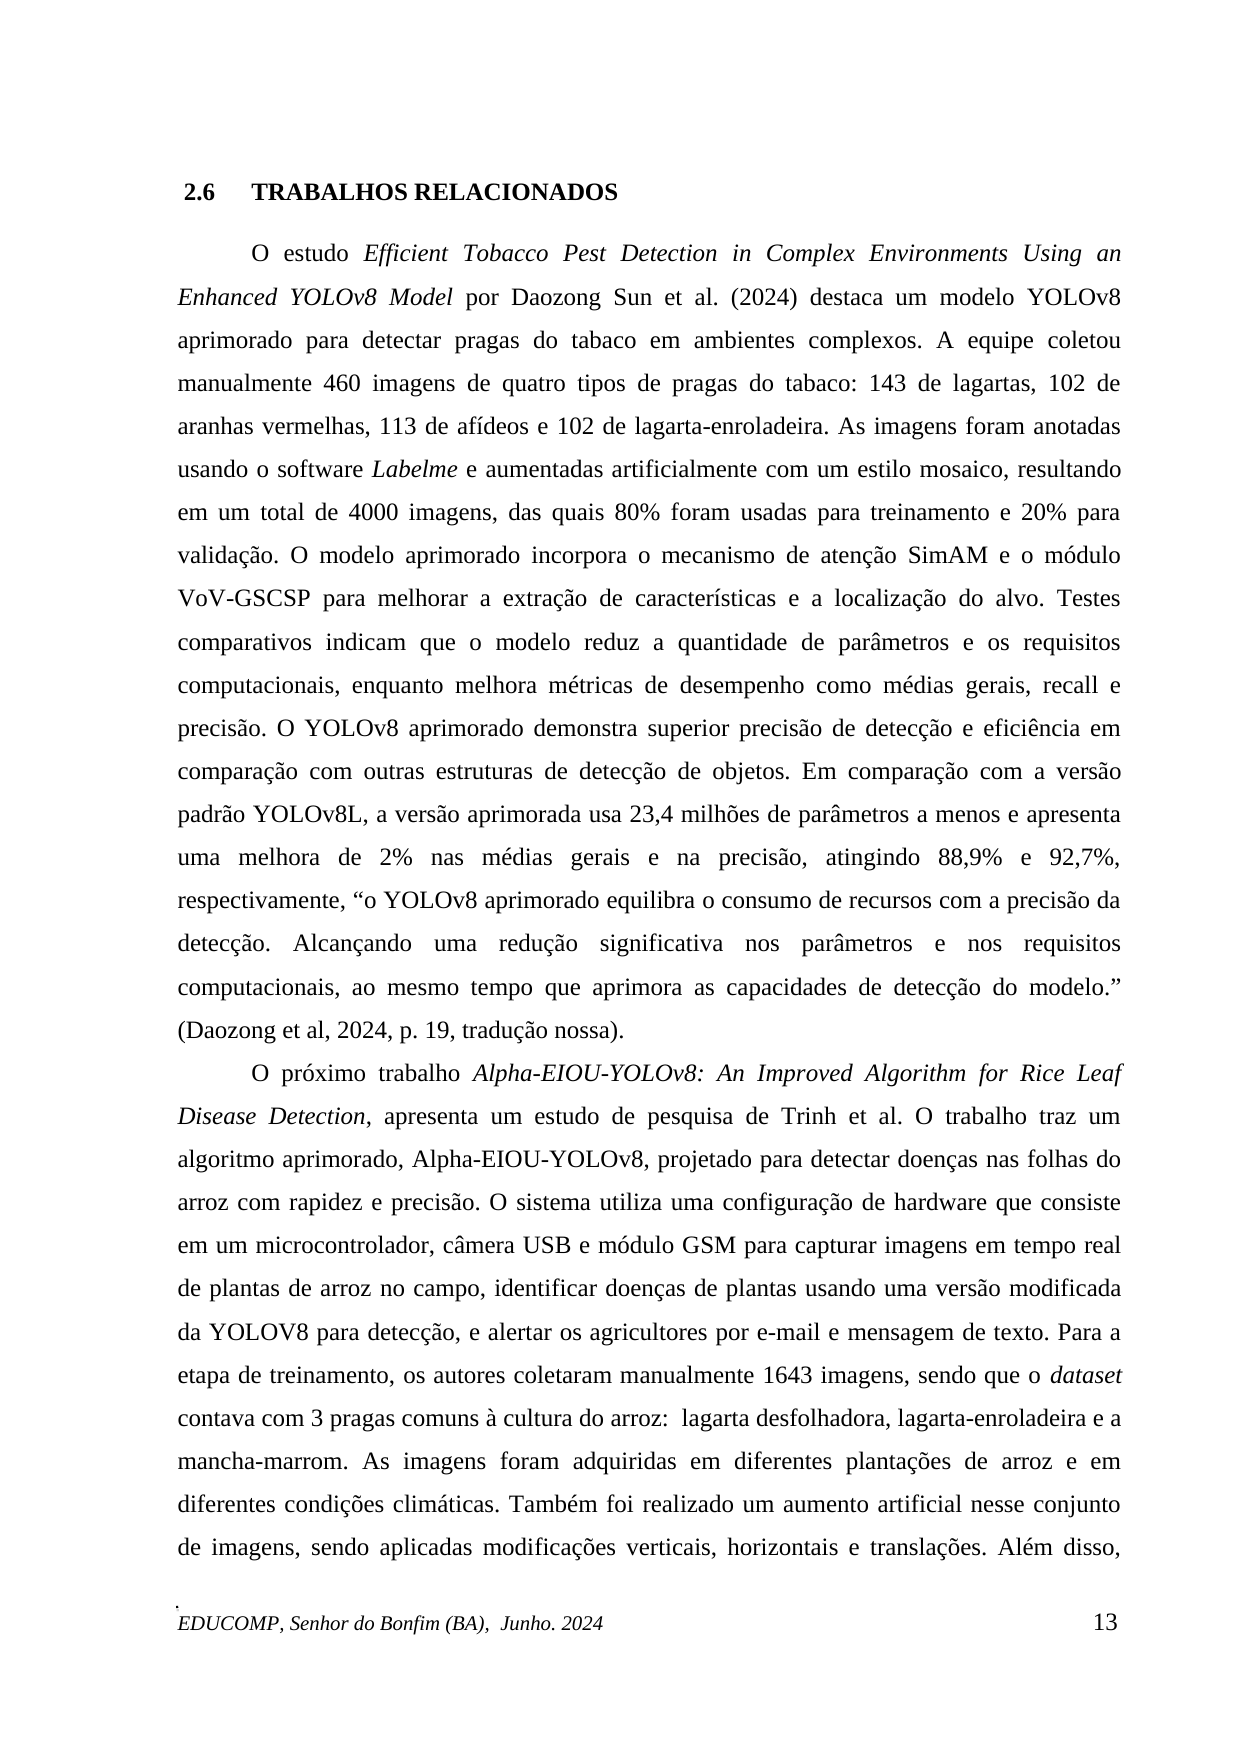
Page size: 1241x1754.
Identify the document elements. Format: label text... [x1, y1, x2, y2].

text O estudo Efficient Tobacco Pest Detection in Complex Environments Using an Enhanced YOLOv8 Model por Daozong Sun et al. (2024) destaca um modelo YOLOv8 aprimorado para detectar pragas do tabaco em ambientes complexos. A equipe coletou manualmente 460 imagens de quatro tipos de pragas do tabaco: 143 de lagartas, 102 de aranhas vermelhas, 113 de afídeos e 102 de lagarta-enroladeira. As imagens foram anotadas usando o software Labelme e aumentadas artificialmente com um estilo mosaico, resultando em um total de 4000 imagens, das quais 80% foram usadas para treinamento e 20% para validação. O modelo aprimorado incorpora o mecanismo de atenção SimAM e o módulo VoV-GSCSP para melhorar a extração de características e a localização do alvo. Testes comparativos indicam que o modelo reduz a quantidade de parâmetros e os requisitos computacionais, enquanto melhora métricas de desempenho como médias gerais, recall e precisão. O YOLOv8 aprimorado demonstra superior precisão de detecção e eficiência em comparação com outras estruturas de detecção de objetos. Em comparação com a versão padrão YOLOv8L, a versão aprimorada usa 23,4 milhões de parâmetros a menos e apresenta uma melhora de 2% nas médias gerais e na precisão, atingindo 88,9% e 92,7%, respectivamente, “o YOLOv8 aprimorado equilibra o consumo de recursos com a precisão da detecção. Alcançando uma redução significativa nos parâmetros e nos requisitos computacionais, ao mesmo tempo que aprimora as capacidades de detecção do modelo.” (Daozong et al, 2024, p. 19, tradução nossa). [177, 238, 1122, 1043]
subtitle TRABALHOS RELACIONADOS [177, 177, 1122, 206]
text O próximo trabalho Alpha-EIOU-YOLOv8: An Improved Algorithm for Rice Leaf Disease Detection, apresenta um estudo de pesquisa de Trinh et al. O trabalho traz um algoritmo aprimorado, Alpha-EIOU-YOLOv8, projetado para detectar doenças nas folhas do arroz com rapidez e precisão. O sistema utiliza uma configuração de hardware que consiste em um microcontrolador, câmera USB e módulo GSM para capturar imagens em tempo real de plantas de arroz no campo, identificar doenças de plantas usando uma versão modificada da YOLOV8 para detecção, e alertar os agricultores por e-mail e mensagem de texto. Para a etapa de treinamento, os autores coletaram manualmente 1643 imagens, sendo que o dataset contava com 3 pragas comuns à cultura do arroz: lagarta desfolhadora, lagarta-enroladeira e a mancha-marrom. As imagens foram adquiridas em diferentes plantações de arroz e em diferentes condições climáticas. Também foi realizado um aumento artificial nesse conjunto de imagens, sendo aplicadas modificações verticais, horizontais e translações. Além disso, [177, 1058, 1122, 1561]
